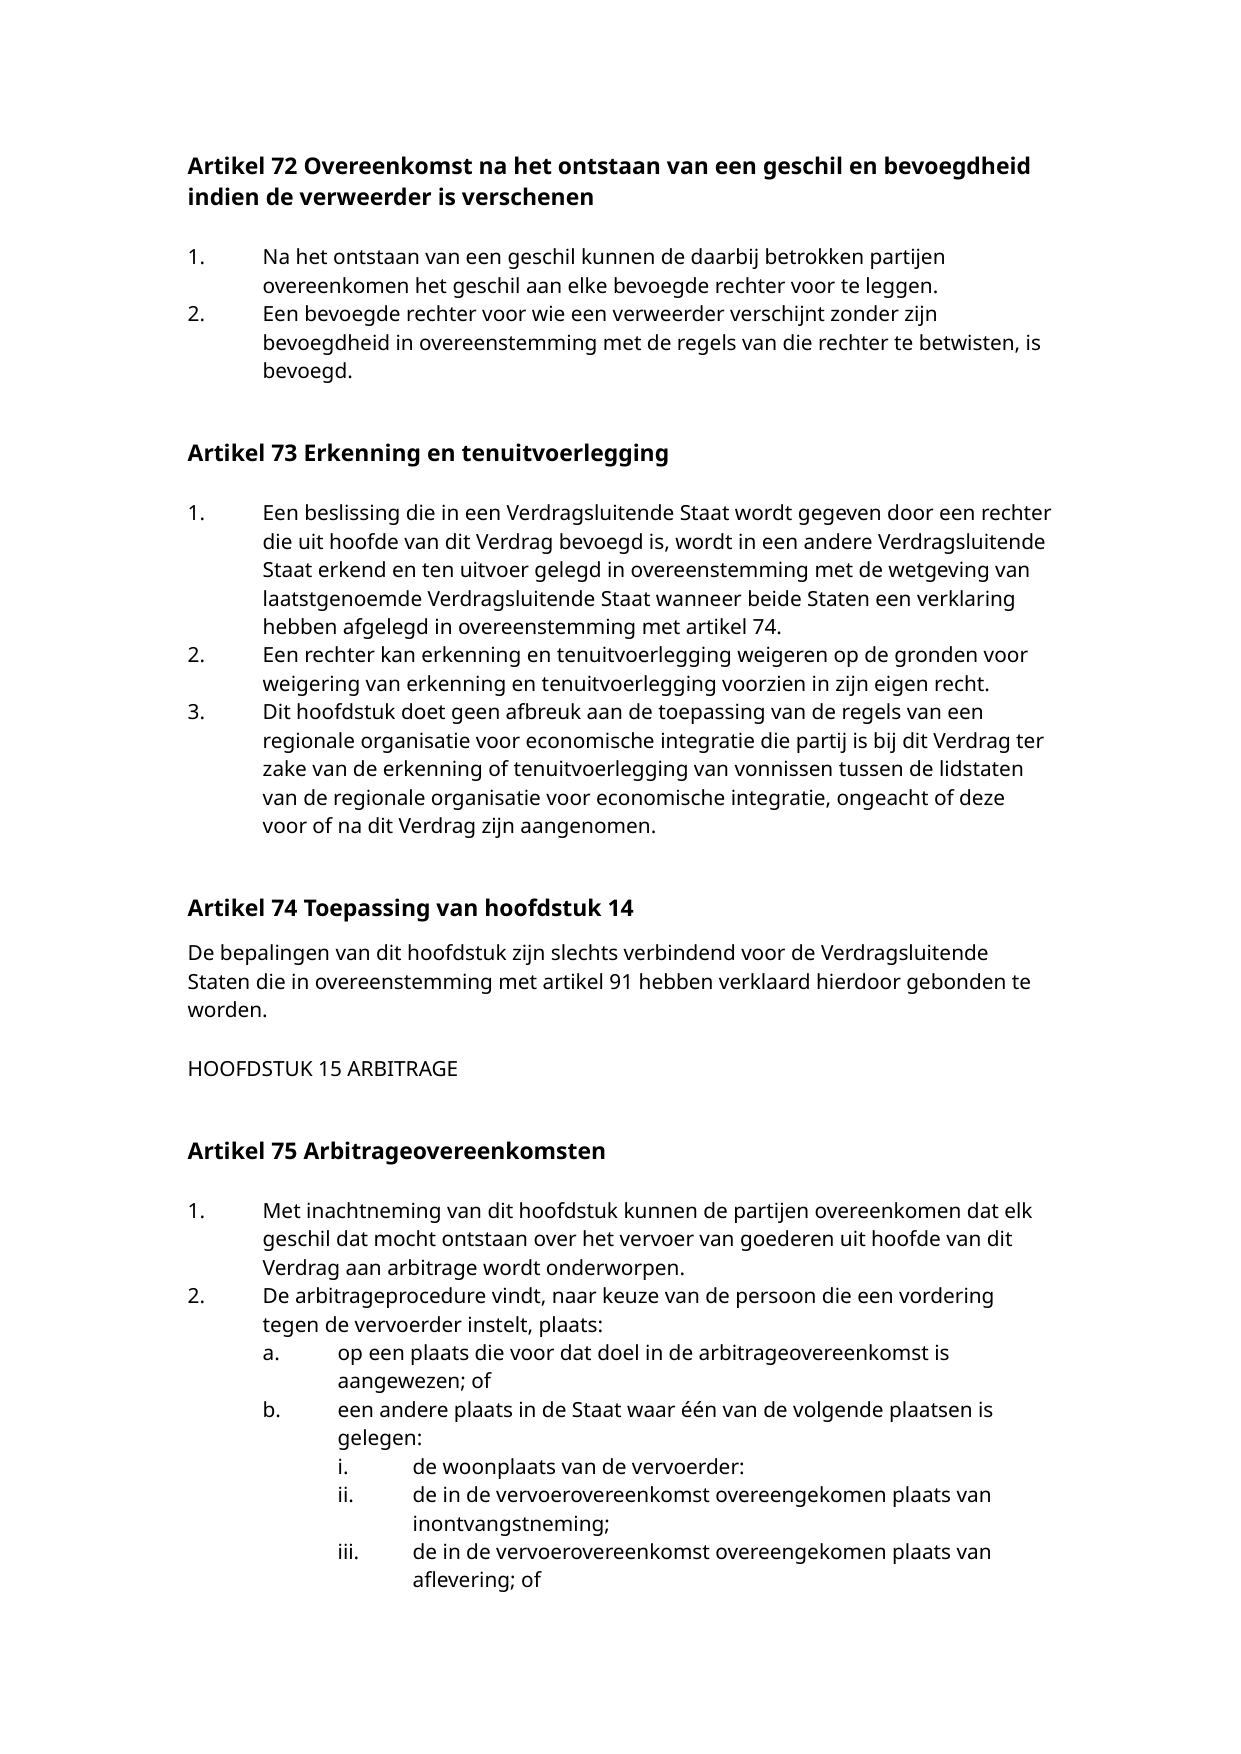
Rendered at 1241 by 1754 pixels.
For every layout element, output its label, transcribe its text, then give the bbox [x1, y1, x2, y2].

text De bepalingen van dit hoofdstuk zijn slechts verbindend voor de Verdragsluitende Staten die in overeenstemming met artikel 91 hebben verklaard hierdoor gebonden te worden. [187, 938, 1053, 1024]
list Een rechter kan erkenning en tenuitvoerlegging weigeren op de gronden voor weigering van erkenning en tenuitvoerlegging voorzien in zijn eigen recht. [187, 641, 1053, 697]
subtitle Artikel 75 Arbitrageovereenkomsten [187, 1135, 1053, 1166]
list de in de vervoerovereenkomst overeengekomen plaats van aflevering; of [337, 1537, 1053, 1594]
list Een bevoegde rechter voor wie een verweerder verschijnt zonder zijn bevoegdheid in overeenstemming met de regels van die rechter te betwisten, is bevoegd. [187, 299, 1053, 385]
subtitle HOOFDSTUK 15 ARBITRAGE [187, 1054, 1053, 1082]
subtitle Artikel 74 Toepassing van hoofdstuk 14 [187, 892, 1053, 923]
list Een beslissing die in een Verdragsluitende Staat wordt gegeven door een rechter die uit hoofde van dit Verdrag bevoegd is, wordt in een andere Verdragsluitende Staat erkend en ten uitvoer gelegd in overeenstemming met de wetgeving van laatstgenoemde Verdragsluitende Staat wanneer beide Staten een verklaring hebben afgelegd in overeenstemming met artikel 74. [187, 498, 1053, 641]
subtitle Artikel 72 Overeenkomst na het ontstaan van een geschil en bevoegdheid indien de verweerder is verschenen [187, 150, 1053, 212]
subtitle Artikel 73 Erkenning en tenuitvoerlegging [187, 437, 1053, 468]
list De arbitrageprocedure vindt, naar keuze van de persoon die een vordering tegen de vervoerder instelt, plaats: [187, 1281, 1053, 1338]
list Na het ontstaan van een geschil kunnen de daarbij betrokken partijen overeenkomen het geschil aan elke bevoegde rechter voor te leggen. [187, 242, 1053, 299]
list de woonplaats van de vervoerder: [337, 1452, 1053, 1480]
list op een plaats die voor dat doel in de arbitrageovereenkomst is aangewezen; of [262, 1338, 1053, 1395]
list Met inachtneming van dit hoofdstuk kunnen de partijen overeenkomen dat elk geschil dat mocht ontstaan over het vervoer van goederen uit hoofde van dit Verdrag aan arbitrage wordt onderworpen. [187, 1196, 1053, 1281]
list een andere plaats in de Staat waar één van de volgende plaatsen is gelegen: [262, 1395, 1053, 1452]
list Dit hoofdstuk doet geen afbreuk aan de toepassing van de regels van een regionale organisatie voor economische integratie die partij is bij dit Verdrag ter zake van de erkenning of tenuitvoerlegging van vonnissen tussen de lidstaten van de regionale organisatie voor economische integratie, ongeacht of deze voor of na dit Verdrag zijn aangenomen. [187, 697, 1053, 840]
list de in de vervoerovereenkomst overeengekomen plaats van inontvangstneming; [337, 1480, 1053, 1537]
